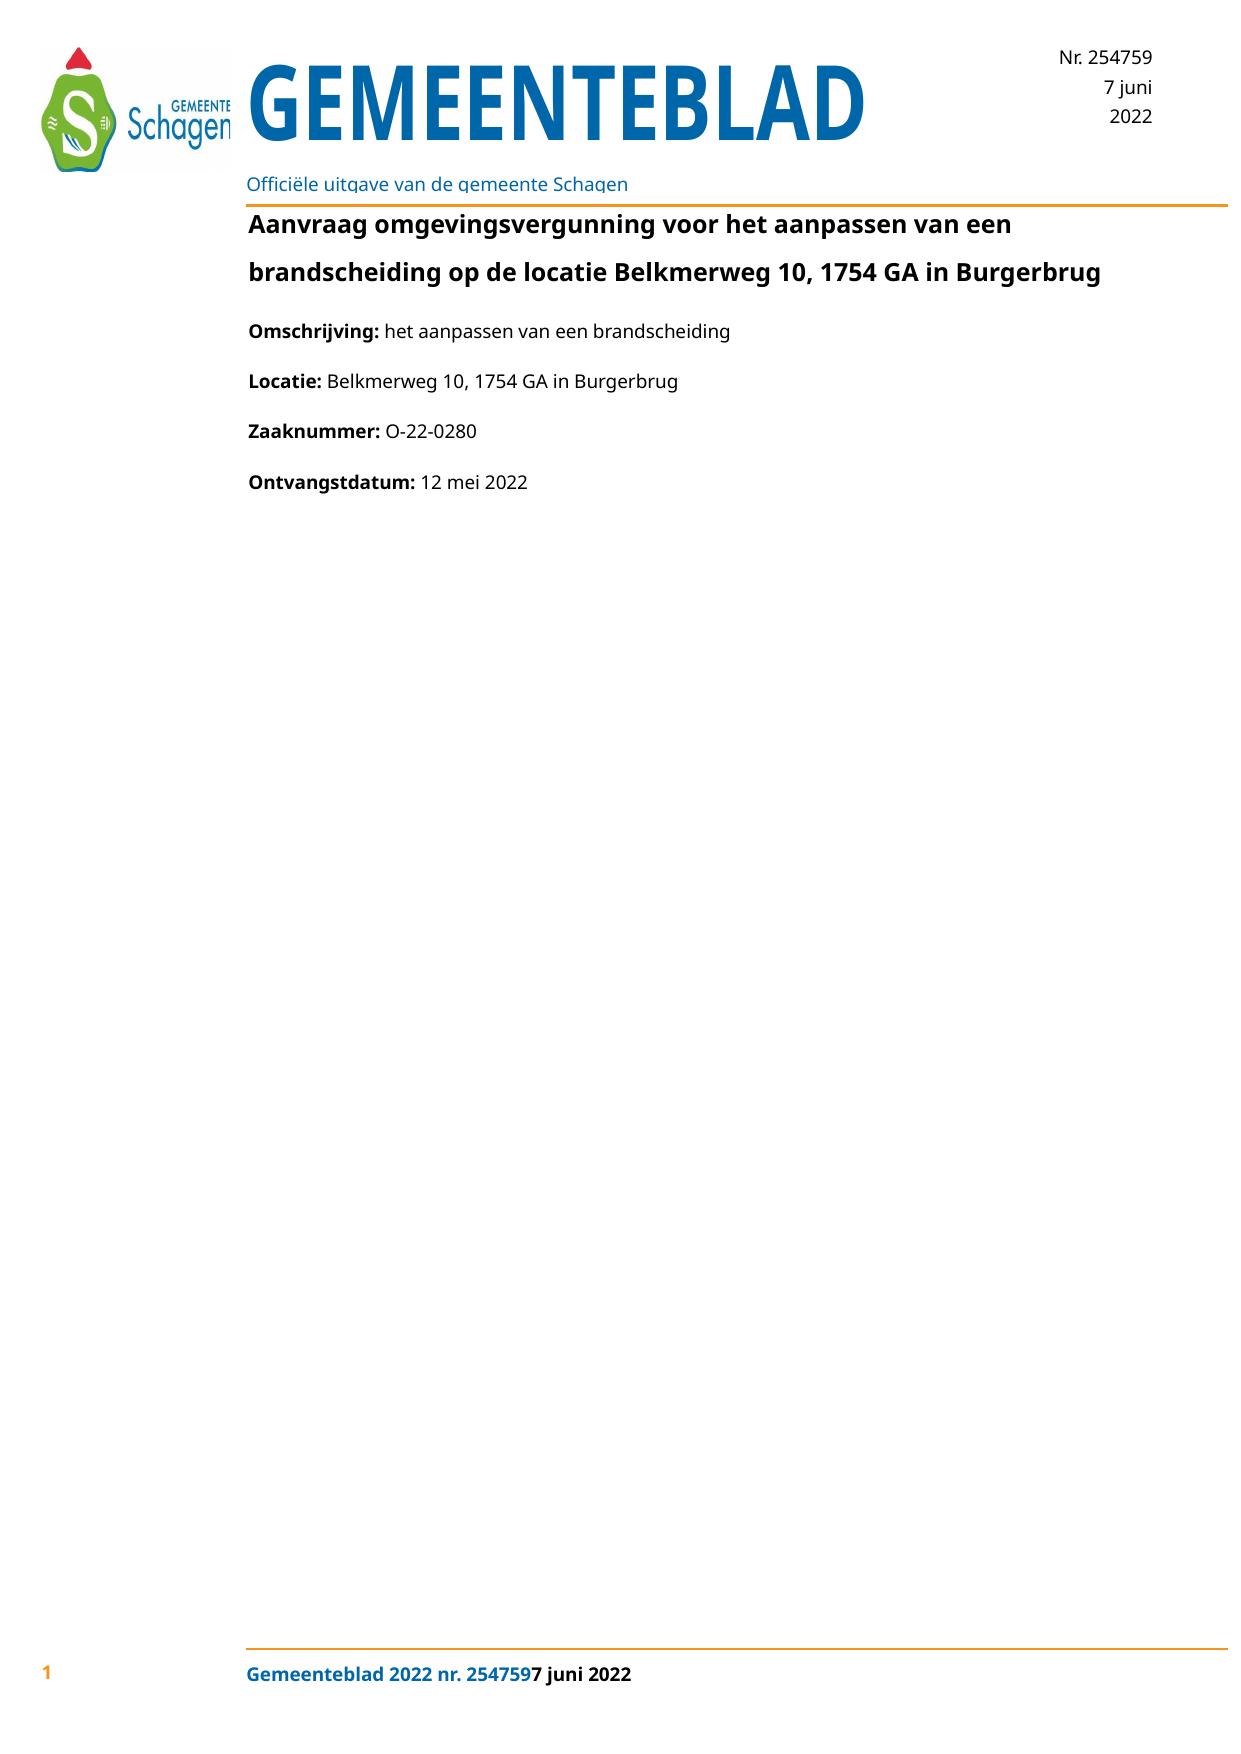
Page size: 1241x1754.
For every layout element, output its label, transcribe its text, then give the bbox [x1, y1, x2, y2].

text Ontvangstdatum: 12 mei 2022 [248, 469, 1152, 495]
text Aanvraag omgevingsvergunning voor het aanpassen van een brandscheiding op de locatie Belkmerweg 10, 1754 GA in Burgerbrug [248, 207, 1152, 288]
text Zaaknummer: O-22-0280 [248, 419, 1152, 444]
text Omschrijving: het aanpassen van een brandscheiding [248, 318, 1152, 344]
picture [41, 47, 231, 172]
text Locatie: Belkmerweg 10, 1754 GA in Burgerbrug [248, 368, 1152, 394]
